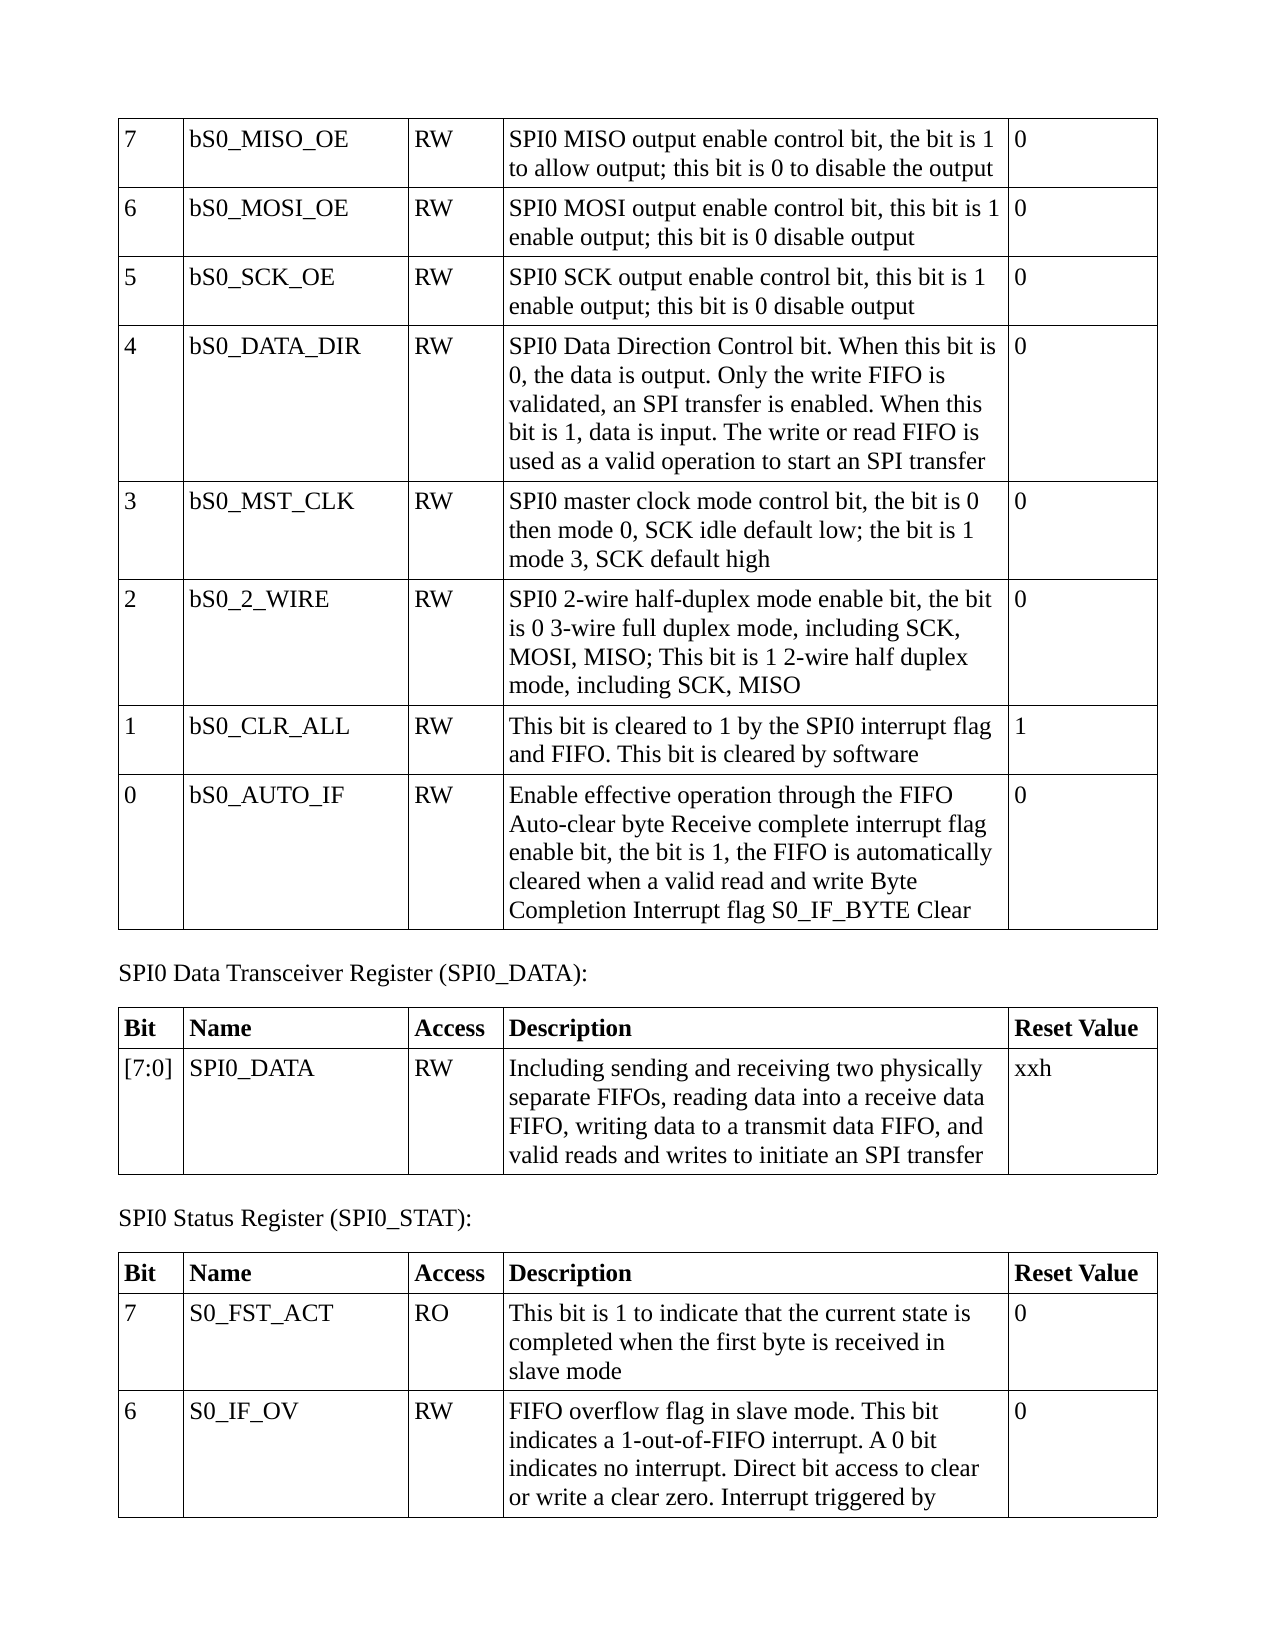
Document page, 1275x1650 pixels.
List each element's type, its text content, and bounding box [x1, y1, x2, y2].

table_header Reset Value [1009, 1008, 1157, 1048]
table_cell 7 [119, 1294, 183, 1390]
table_cell bS0_SCK_OE [184, 257, 408, 325]
table_cell 0 [1009, 1294, 1157, 1390]
table_header Description [504, 1253, 1008, 1292]
table_header Name [184, 1008, 408, 1048]
table_cell 7 [119, 119, 183, 187]
table_cell RW [409, 706, 503, 774]
table_cell 2 [119, 580, 183, 705]
table_cell SPI0 Data Direction Control bit. When this bit is 0, the data is output. Only the write FIFO is validated, an SPI transfer is enabled. When this bit is 1, data is input. The write or read FIFO is used as a valid operation to start an SPI transfer [504, 326, 1008, 481]
table_cell bS0_MOSI_OE [184, 188, 408, 256]
table_cell SPI0 2-wire half-duplex mode enable bit, the bit is 0 3-wire full duplex mode, including SCK, MOSI, MISO; This bit is 1 2-wire half duplex mode, including SCK, MISO [504, 580, 1008, 705]
table_cell 0 [1009, 1391, 1157, 1517]
table_cell This bit is 1 to indicate that the current state is completed when the first byte is received in slave mode [504, 1294, 1008, 1390]
table_cell RW [409, 326, 503, 481]
table_cell RO [409, 1294, 503, 1390]
table_cell SPI0 SCK output enable control bit, this bit is 1 enable output; this bit is 0 disable output [504, 257, 1008, 325]
table_cell S0_IF_OV [184, 1391, 408, 1517]
table_header Access [409, 1008, 503, 1048]
table_cell FIFO overflow flag in slave mode. This bit indicates a 1-out-of-FIFO interrupt. A 0 bit indicates no interrupt. Direct bit access to clear or write a clear zero. Interrupt triggered by [504, 1391, 1008, 1517]
table_cell 1 [1009, 706, 1157, 774]
table_cell bS0_CLR_ALL [184, 706, 408, 774]
table_cell 0 [1009, 188, 1157, 256]
table_cell SPI0 master clock mode control bit, the bit is 0 then mode 0, SCK idle default low; the bit is 1 mode 3, SCK default high [504, 482, 1008, 578]
table_cell bS0_MST_CLK [184, 482, 408, 578]
table_cell This bit is cleared to 1 by the SPI0 interrupt flag and FIFO. This bit is cleared by software [504, 706, 1008, 774]
table_cell 0 [119, 775, 183, 929]
table_cell 0 [1009, 257, 1157, 325]
table_cell bS0_MISO_OE [184, 119, 408, 187]
table_cell 5 [119, 257, 183, 325]
table_cell 0 [1009, 326, 1157, 481]
table_cell bS0_2_WIRE [184, 580, 408, 705]
table_cell xxh [1009, 1049, 1157, 1174]
table_header Bit [119, 1253, 183, 1292]
table_cell 0 [1009, 775, 1157, 929]
table_header Access [409, 1253, 503, 1292]
table_cell RW [409, 580, 503, 705]
table_cell [7:0] [119, 1049, 183, 1174]
table_header Description [504, 1008, 1008, 1048]
table_cell Including sending and receiving two physically separate FIFOs, reading data into a receive data FIFO, writing data to a transmit data FIFO, and valid reads and writes to initiate an SPI transfer [504, 1049, 1008, 1174]
table_cell 3 [119, 482, 183, 578]
table_cell 6 [119, 188, 183, 256]
table_cell RW [409, 119, 503, 187]
table_cell 6 [119, 1391, 183, 1517]
table_cell 1 [119, 706, 183, 774]
table_cell bS0_AUTO_IF [184, 775, 408, 929]
table_cell 0 [1009, 119, 1157, 187]
text SPI0 Status Register (SPI0_STAT): [118, 1203, 1157, 1232]
table_header Bit [119, 1008, 183, 1048]
table_cell S0_FST_ACT [184, 1294, 408, 1390]
table_cell 0 [1009, 580, 1157, 705]
table_cell SPI0_DATA [184, 1049, 408, 1174]
table_cell SPI0 MOSI output enable control bit, this bit is 1 enable output; this bit is 0 disable output [504, 188, 1008, 256]
table_cell Enable effective operation through the FIFO Auto-clear byte Receive complete interrupt flag enable bit, the bit is 1, the FIFO is automatically cleared when a valid read and write Byte Completion Interrupt flag S0_IF_BYTE Clear [504, 775, 1008, 929]
table_cell SPI0 MISO output enable control bit, the bit is 1 to allow output; this bit is 0 to disable the output [504, 119, 1008, 187]
table_cell RW [409, 1049, 503, 1174]
table_cell 4 [119, 326, 183, 481]
table_cell RW [409, 775, 503, 929]
table_cell RW [409, 188, 503, 256]
table_cell RW [409, 482, 503, 578]
table_header Name [184, 1253, 408, 1292]
table_cell 0 [1009, 482, 1157, 578]
table_cell RW [409, 257, 503, 325]
text SPI0 Data Transceiver Register (SPI0_DATA): [118, 958, 1157, 987]
table_cell RW [409, 1391, 503, 1517]
table_header Reset Value [1009, 1253, 1157, 1292]
table_cell bS0_DATA_DIR [184, 326, 408, 481]
